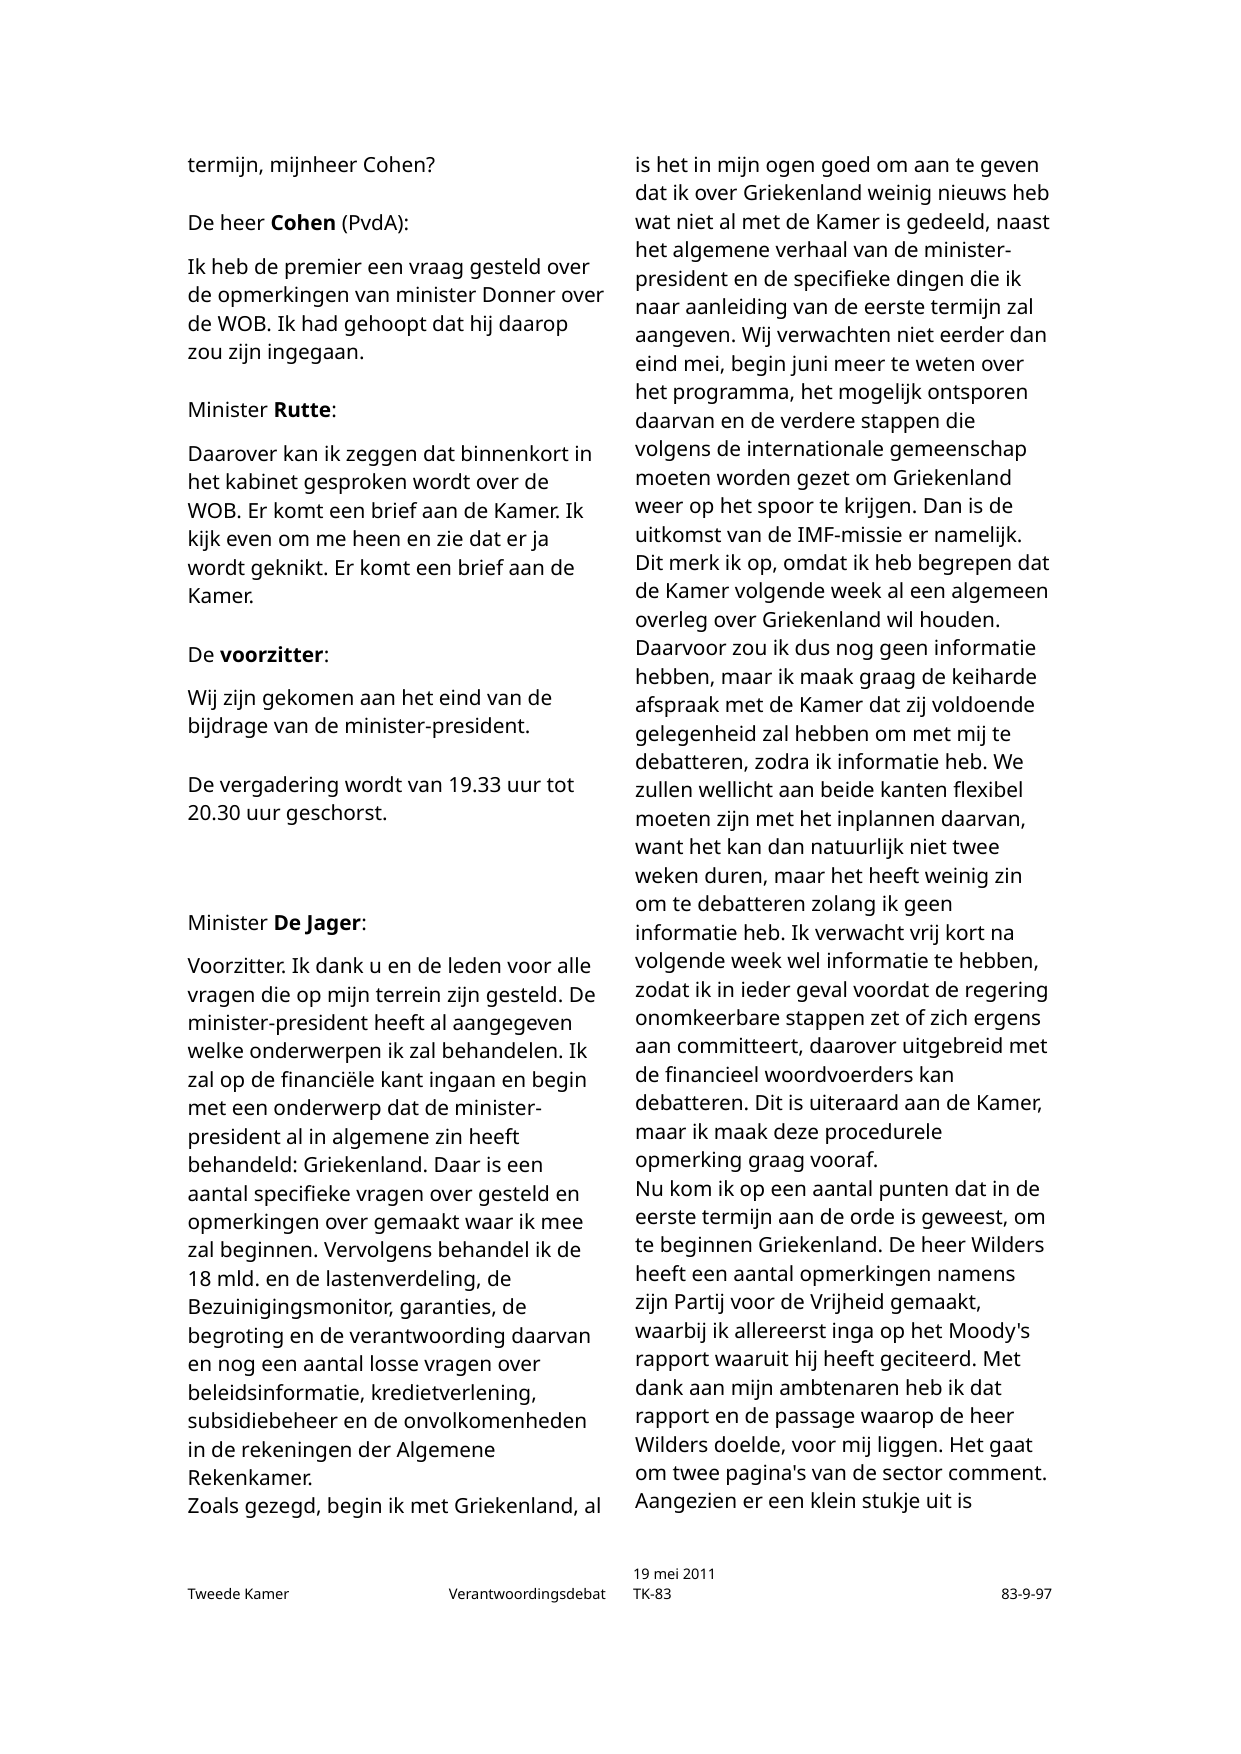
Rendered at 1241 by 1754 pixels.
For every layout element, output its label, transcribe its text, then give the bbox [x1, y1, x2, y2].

text De vergadering wordt van 19.33 uur tot 20.30 uur geschorst. [187, 770, 605, 827]
text Zoals gezegd, begin ik met Griekenland, al [187, 1492, 605, 1520]
text Daarover kan ik zeggen dat binnenkort in het kabinet gesproken wordt over de WOB. Er komt een brief aan de Kamer. Ik kijk even om me heen en zie dat er ja wordt geknikt. Er komt een brief aan de Kamer. [187, 439, 605, 610]
text Nu kom ik op een aantal punten dat in de eerste termijn aan de orde is geweest, om te beginnen Griekenland. De heer Wilders heeft een aantal opmerkingen namens zijn Partij voor de Vrijheid gemaakt, waarbij ik allereerst inga op het Moody's rapport waaruit hij heeft geciteerd. Met dank aan mijn ambtenaren heb ik dat rapport en de passage waarop de heer Wilders doelde, voor mij liggen. Het gaat om twee pagina's van de sector comment. Aangezien er een klein stukje uit is [635, 1174, 1053, 1515]
text De heer Cohen (PvdA): [187, 208, 605, 237]
text Wij zijn gekomen aan het eind van de bijdrage van de minister-president. [187, 683, 605, 740]
text is het in mijn ogen goed om aan te geven dat ik over Griekenland weinig nieuws heb wat niet al met de Kamer is gedeeld, naast het algemene verhaal van de minister-president en de specifieke dingen die ik naar aanleiding van de eerste termijn zal aangeven. Wij verwachten niet eerder dan eind mei, begin juni meer te weten over het programma, het mogelijk ontsporen daarvan en de verdere stappen die volgens de internationale gemeenschap moeten worden gezet om Griekenland weer op het spoor te krijgen. Dan is de uitkomst van de IMF-missie er namelijk. Dit merk ik op, omdat ik heb begrepen dat de Kamer volgende week al een algemeen overleg over Griekenland wil houden. Daarvoor zou ik dus nog geen informatie hebben, maar ik maak graag de keiharde afspraak met de Kamer dat zij voldoende gelegenheid zal hebben om met mij te debatteren, zodra ik informatie heb. We zullen wellicht aan beide kanten flexibel moeten zijn met het inplannen daarvan, want het kan dan natuurlijk niet twee weken duren, maar het heeft weinig zin om te debatteren zolang ik geen informatie heb. Ik verwacht vrij kort na volgende week wel informatie te hebben, zodat ik in ieder geval voordat de regering onomkeerbare stappen zet of zich ergens aan committeert, daarover uitgebreid met de financieel woordvoerders kan debatteren. Dit is uiteraard aan de Kamer, maar ik maak deze procedurele opmerking graag vooraf. [635, 150, 1053, 1174]
text Voorzitter. Ik dank u en de leden voor alle vragen die op mijn terrein zijn gesteld. De minister-president heeft al aangegeven welke onderwerpen ik zal behandelen. Ik zal op de financiële kant ingaan en begin met een onderwerp dat de minister-president al in algemene zin heeft behandeld: Griekenland. Daar is een aantal specifieke vragen over gesteld en opmerkingen over gemaakt waar ik mee zal beginnen. Vervolgens behandel ik de 18 mld. en de lastenverdeling, de Bezuinigingsmonitor, garanties, de begroting en de verantwoording daarvan en nog een aantal losse vragen over beleidsinformatie, kredietverlening, subsidiebeheer en de onvolkomenheden in de rekeningen der Algemene Rekenkamer. [187, 951, 605, 1492]
text De voorzitter: [187, 640, 605, 668]
text Minister Rutte: [187, 396, 605, 424]
text  [187, 857, 605, 885]
text Minister De Jager: [187, 908, 605, 936]
text termijn, mijnheer Cohen? [187, 150, 605, 178]
text Ik heb de premier een vraag gesteld over de opmerkingen van minister Donner over de WOB. Ik had gehoopt dat hij daarop zou zijn ingegaan. [187, 252, 605, 366]
